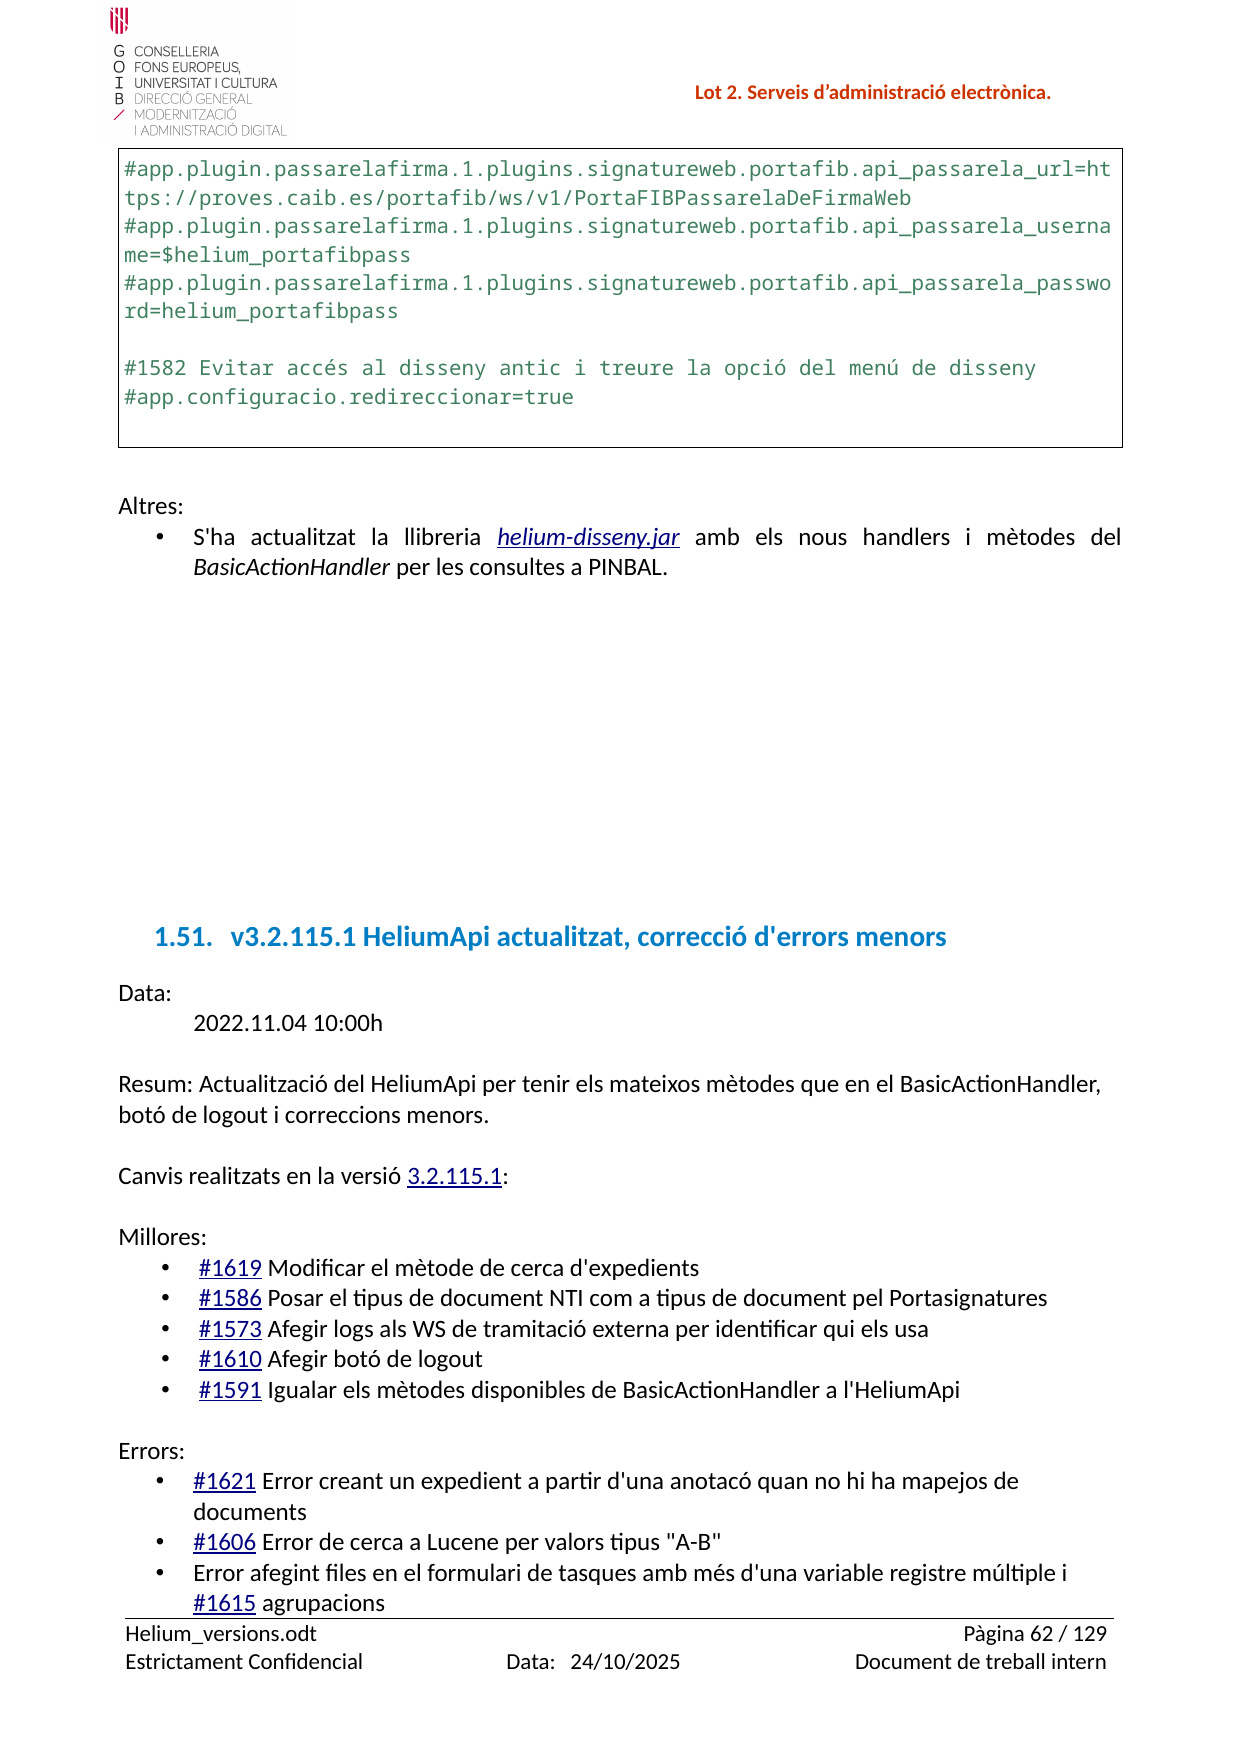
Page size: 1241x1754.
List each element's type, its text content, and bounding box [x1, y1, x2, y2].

text Resum: Actualització del HeliumApi per tenir els mateixos mètodes que en el BasicActionHandler, botó de logout i correccions menors. [118, 1068, 1122, 1129]
table_header #app.plugin.passarelafirma.1.plugins.signatureweb.portafib.api_passarela_url=https://proves.caib.es/portafib/ws/v1/PortaFIBPassarelaDeFirmaWeb #app.plugin.passarelafirma.1.plugins.signatureweb.portafib.api_passarela_username=$helium_portafibpass #app.plugin.passarelafirma.1.plugins.signatureweb.portafib.api_passarela_password=helium_portafibpass #1582 Evitar accés al disseny antic i treure la opció del menú de disseny #app.configuracio.redireccionar=true [119, 149, 1122, 447]
list #1621 Error creant un expedient a partir d'una anotacó quan no hi ha mapejos de documents [156, 1465, 1122, 1526]
list #1591 Igualar els mètodes disponibles de BasicActionHandler a l'HeliumApi [161, 1374, 1122, 1404]
list S'ha actualitzat la llibreria helium-disseny.jar amb els nous handlers i mètodes del BasicActionHandler per les consultes a PINBAL. [156, 521, 1122, 582]
list Error afegint files en el formulari de tasques amb més d'una variable registre múltiple i #1615 agrupacions [156, 1557, 1122, 1618]
picture [100, 0, 297, 144]
list #1610 Afegir botó de logout [161, 1343, 1122, 1374]
text Data: [118, 977, 1122, 1007]
text Altres: [118, 490, 1122, 521]
text 2022.11.04 10:00h [118, 1007, 1122, 1038]
subtitle v3.2.115.1 HeliumApi actualitzat, correcció d'errors menors [153, 918, 1122, 953]
text Errors: [118, 1435, 1122, 1465]
text Millores: [118, 1221, 1122, 1252]
text Canvis realitzats en la versió 3.2.115.1: [118, 1160, 1122, 1191]
list #1619 Modificar el mètode de cerca d'expedients [161, 1252, 1122, 1282]
list #1606 Error de cerca a Lucene per valors tipus "A-B" [156, 1526, 1122, 1557]
list #1573 Afegir logs als WS de tramitació externa per identificar qui els usa [161, 1313, 1122, 1343]
list #1586 Posar el tipus de document NTI com a tipus de document pel Portasignatures [161, 1282, 1122, 1313]
